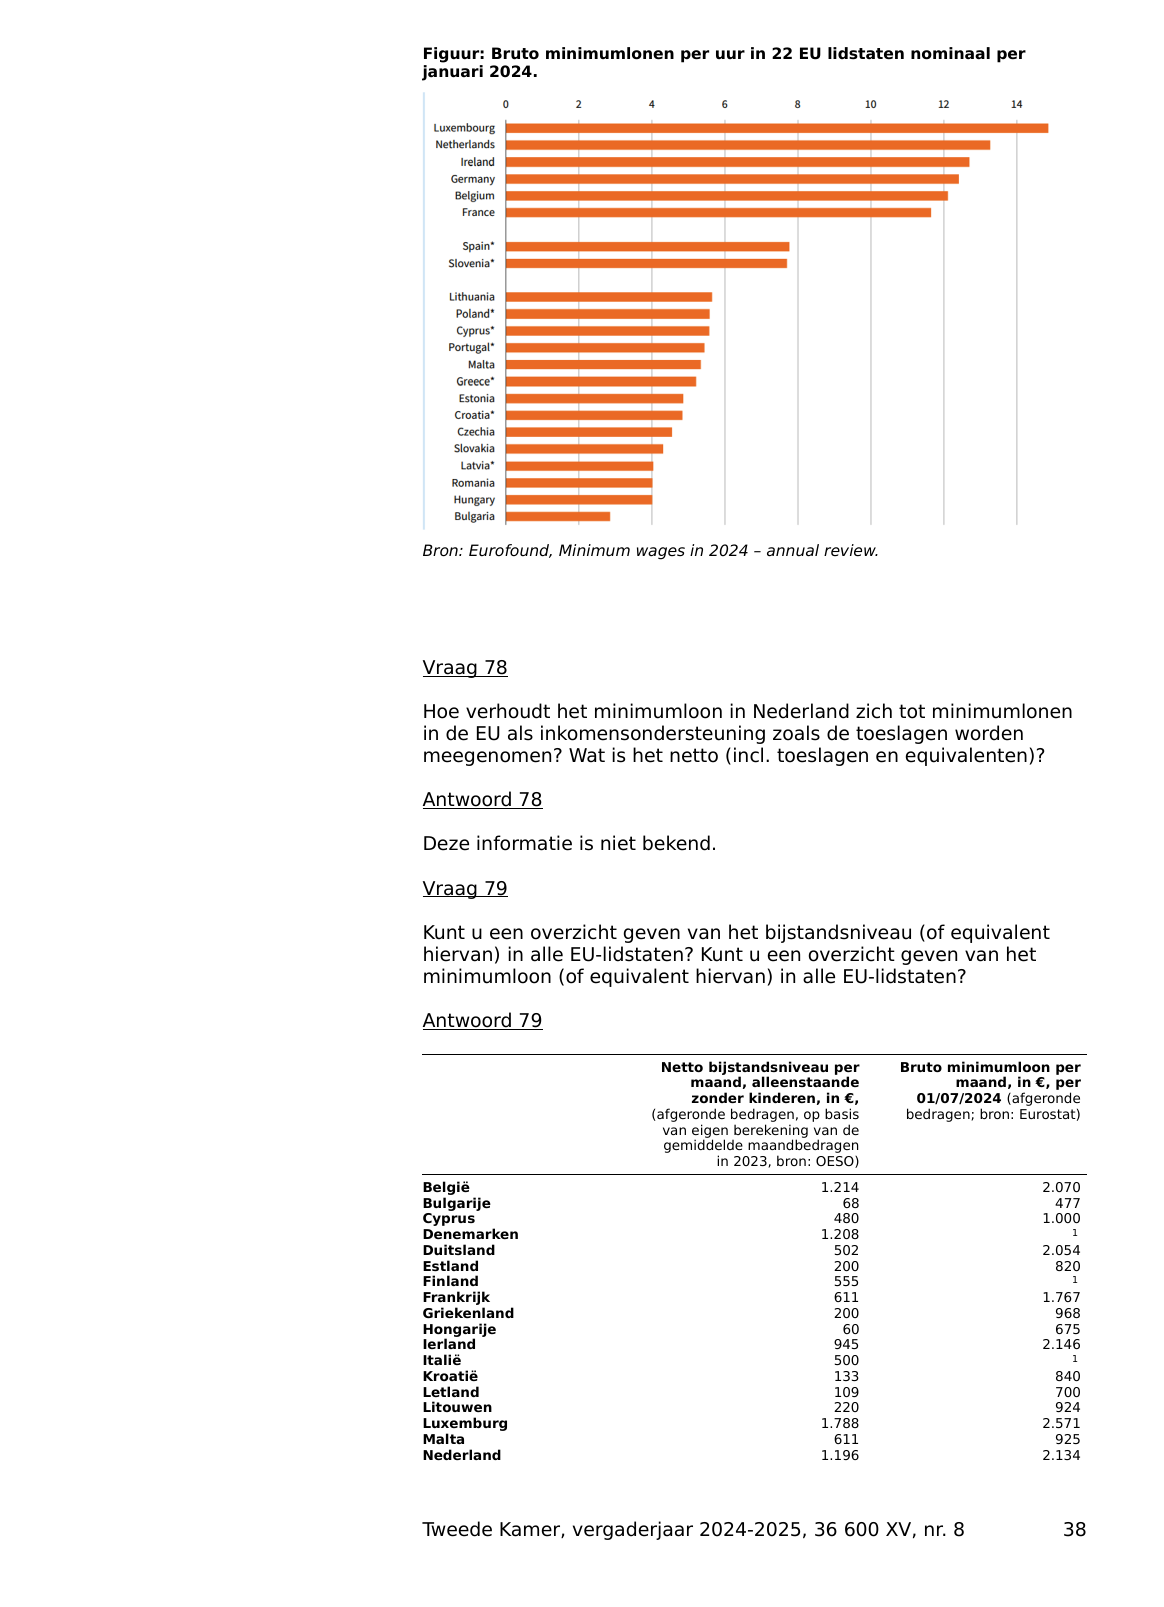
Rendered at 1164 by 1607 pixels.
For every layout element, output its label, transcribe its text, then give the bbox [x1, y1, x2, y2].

table_header Bruto minimumloon per maand, in €, per 01/07/2024 (afgeronde bedragen; bron: Eurostat) [865, 1055, 1087, 1174]
text Figuur: Bruto minimumlonen per uur in 22 EU lidstaten nominaal per januari 2024. [422, 45, 1072, 81]
table_cell 500 [644, 1353, 865, 1369]
table_header [422, 1055, 644, 1174]
table_cell 220 [644, 1400, 865, 1416]
table_cell 2.146 [865, 1337, 1087, 1353]
table_cell Litouwen [422, 1400, 644, 1416]
table_cell Duitsland [422, 1243, 644, 1258]
subtitle Antwoord 79 [422, 1010, 1087, 1032]
table_cell 200 [644, 1259, 865, 1274]
table_cell Ierland [422, 1337, 644, 1353]
table_cell Bulgarije [422, 1196, 644, 1211]
table_cell 700 [865, 1384, 1087, 1400]
table_cell 968 [865, 1306, 1087, 1321]
table_cell 480 [644, 1211, 865, 1227]
table_cell 1 [865, 1353, 1087, 1369]
table_cell 2.070 [865, 1175, 1087, 1196]
text Hoe verhoudt het minimumloon in Nederland zich tot minimumlonen in de EU als inkomensondersteuning zoals de toeslagen worden meegenomen? Wat is het netto (incl. toeslagen en equivalenten)? [422, 701, 1087, 767]
picture [422, 92, 1072, 530]
table_cell 477 [865, 1196, 1087, 1211]
table_cell 820 [865, 1259, 1087, 1274]
table_cell 611 [644, 1290, 865, 1306]
table_cell 1.000 [865, 1211, 1087, 1227]
table_cell 1 [865, 1227, 1087, 1243]
subtitle Antwoord 78 [422, 789, 1087, 811]
table_cell Griekenland [422, 1306, 644, 1321]
table_cell 2.571 [865, 1416, 1087, 1432]
table_cell 840 [865, 1369, 1087, 1384]
table_cell Letland [422, 1384, 644, 1400]
table_cell Frankrijk [422, 1290, 644, 1306]
table_cell 1.196 [644, 1447, 865, 1463]
table_cell 2.134 [865, 1447, 1087, 1463]
table_cell 502 [644, 1243, 865, 1258]
text Deze informatie is niet bekend. [422, 833, 1087, 855]
subtitle Vraag 78 [422, 657, 1087, 679]
table_cell 1.208 [644, 1227, 865, 1243]
table_cell 1.788 [644, 1416, 865, 1432]
table_cell Hongarije [422, 1321, 644, 1337]
table_cell 555 [644, 1274, 865, 1290]
table_header Netto bijstandsniveau per maand, alleenstaande zonder kinderen, in €, (afgeronde bedragen, op basis van eigen berekening van de gemiddelde maandbedragen in 2023, bron: OESO) [644, 1055, 865, 1174]
subtitle Vraag 79 [422, 877, 1087, 899]
table_cell Nederland [422, 1447, 644, 1463]
text Bron: Eurofound, Minimum wages in 2024 – annual review. [422, 542, 1072, 560]
table_cell Finland [422, 1274, 644, 1290]
table_cell 200 [644, 1306, 865, 1321]
table_cell 2.054 [865, 1243, 1087, 1258]
table_cell 109 [644, 1384, 865, 1400]
table_cell 1 [865, 1274, 1087, 1290]
table_cell 924 [865, 1400, 1087, 1416]
table_cell 1.767 [865, 1290, 1087, 1306]
table_cell 60 [644, 1321, 865, 1337]
table_cell 925 [865, 1432, 1087, 1447]
table_cell Italië [422, 1353, 644, 1369]
table_cell 945 [644, 1337, 865, 1353]
table_cell Luxemburg [422, 1416, 644, 1432]
table_cell Cyprus [422, 1211, 644, 1227]
table_cell België [422, 1175, 644, 1196]
table_cell Estland [422, 1259, 644, 1274]
table_cell Denemarken [422, 1227, 644, 1243]
table_cell 68 [644, 1196, 865, 1211]
text Kunt u een overzicht geven van het bijstandsniveau (of equivalent hiervan) in alle EU-lidstaten? Kunt u een overzicht geven van het minimumloon (of equivalent hiervan) in alle EU-lidstaten? [422, 922, 1087, 988]
table_cell 611 [644, 1432, 865, 1447]
table_cell Malta [422, 1432, 644, 1447]
table_cell 675 [865, 1321, 1087, 1337]
table_cell 1.214 [644, 1175, 865, 1196]
table_cell Kroatië [422, 1369, 644, 1384]
table_cell 133 [644, 1369, 865, 1384]
